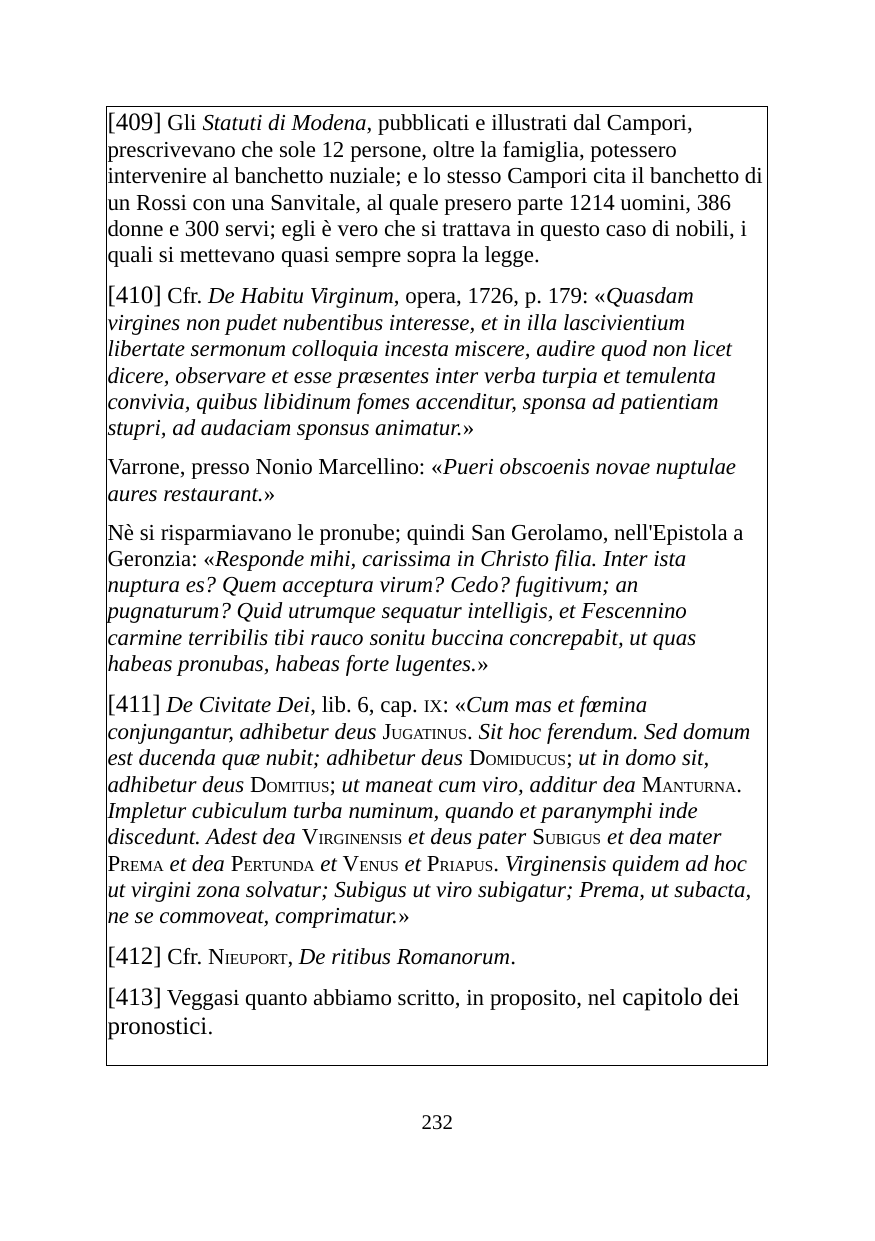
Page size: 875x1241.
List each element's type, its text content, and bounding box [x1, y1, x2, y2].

text [412] Cfr. Nieuport, De ritibus Romanorum. [107, 940, 767, 970]
text [409] Gli Statuti di Modena, pubblicati e illustrati dal Campori, prescrivevano che sole 12 persone, oltre la famiglia, potessero intervenire al banchetto nuziale; e lo stesso Campori cita il banchetto di un Rossi con una Sanvitale, al quale presero parte 1214 uomini, 386 donne e 300 servi; egli è vero che si trattava in questo caso di nobili, i quali si mettevano quasi sempre sopra la legge. [107, 107, 767, 268]
text Nè si risparmiavano le pronube; quindi San Gerolamo, nell'Epistola a Geronzia: «Responde mihi, carissima in Christo filia. Inter ista nuptura es? Quem acceptura virum? Cedo? fugitivum; an pugnaturum? Quid utrumque sequatur intelligis, et Fescennino carmine terribilis tibi rauco sonitu buccina concrepabit, ut quas habeas pronubas, habeas forte lugentes.» [107, 517, 767, 677]
text [413] Veggasi quanto abbiamo scritto, in proposito, nel capitolo dei pronostici. [107, 981, 767, 1065]
text [410] Cfr. De Habitu Virginum, opera, 1726, p. 179: «Quasdam virgines non pudet nubentibus interesse, et in illa lascivientium libertate sermonum colloquia incesta miscere, audire quod non licet dicere, observare et esse præsentes inter verba turpia et temulenta convivia, quibus libidinum fomes accenditur, sponsa ad patientiam stupri, ad audaciam sponsus animatur.» [107, 279, 767, 441]
text Varrone, presso Nonio Marcellino: «Pueri obscoenis novae nuptulae aures restaurant.» [107, 452, 767, 506]
text [411] De Civitate Dei, lib. 6, cap. IX: «Cum mas et fœmina conjungantur, adhibetur deus Jugatinus. Sit hoc ferendum. Sed domum est ducenda quæ nubit; adhibetur deus Domiducus; ut in domo sit, adhibetur deus Domitius; ut maneat cum viro, additur dea Manturna. Impletur cubiculum turba numinum, quando et paranymphi inde discedunt. Adest dea Virginensis et deus pater Subigus et dea mater Prema et dea Pertunda et Venus et Priapus. Virginensis quidem ad hoc ut virgini zona solvatur; Subigus ut viro subigatur; Prema, ut subacta, ne se commoveat, comprimatur.» [107, 688, 767, 929]
